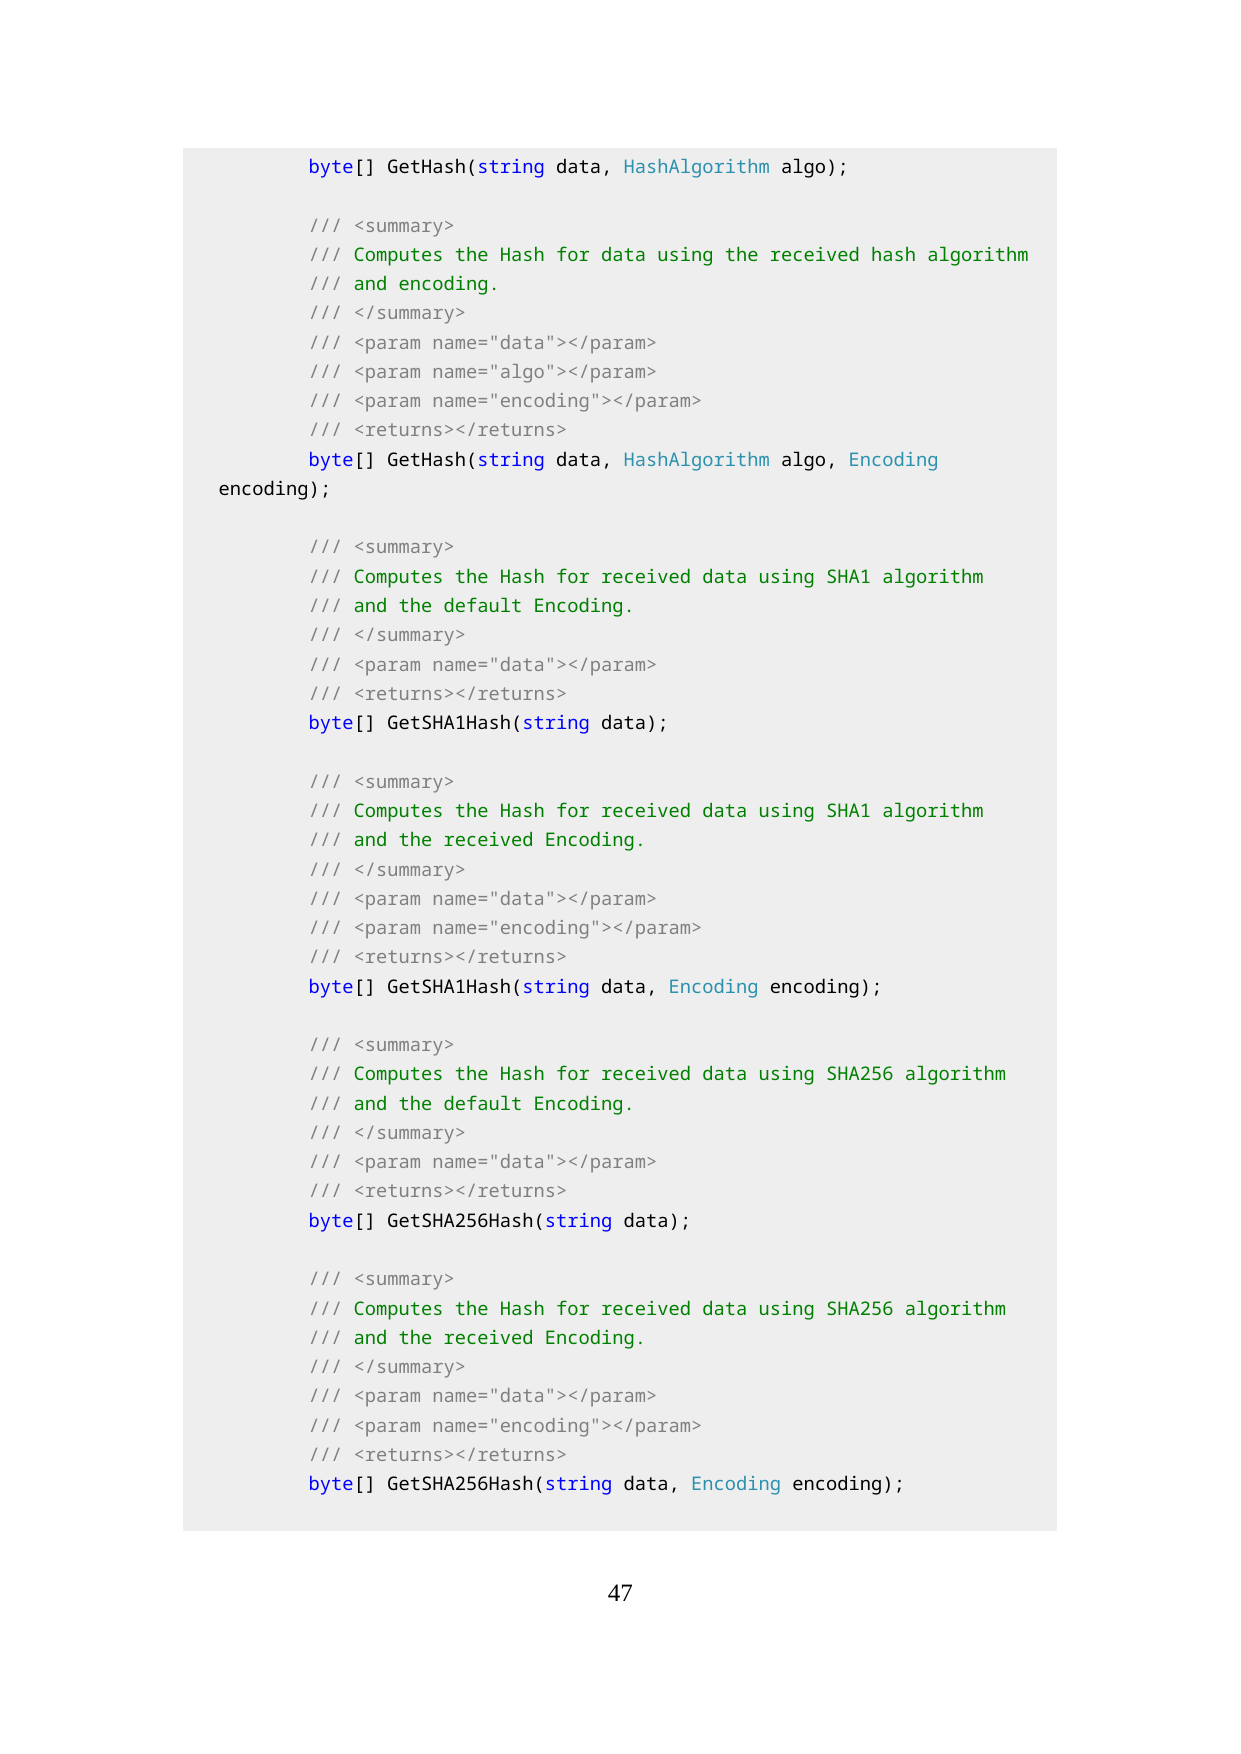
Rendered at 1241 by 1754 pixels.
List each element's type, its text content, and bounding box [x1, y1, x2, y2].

table_header byte[] GetHash(string data, HashAlgorithm algo); /// <summary> /// Computes the Hash for data using the received hash algorithm /// and encoding. /// </summary> /// <param name="data"></param> /// <param name="algo"></param> /// <param name="encoding"></param> /// <returns></returns> byte[] GetHash(string data, HashAlgorithm algo, Encoding encoding); /// <summary> /// Computes the Hash for received data using SHA1 algorithm /// and the default Encoding. /// </summary> /// <param name="data"></param> /// <returns></returns> byte[] GetSHA1Hash(string data); /// <summary> /// Computes the Hash for received data using SHA1 algorithm /// and the received Encoding. /// </summary> /// <param name="data"></param> /// <param name="encoding"></param> /// <returns></returns> byte[] GetSHA1Hash(string data, Encoding encoding); /// <summary> /// Computes the Hash for received data using SHA256 algorithm /// and the default Encoding. /// </summary> /// <param name="data"></param> /// <returns></returns> byte[] GetSHA256Hash(string data); /// <summary> /// Computes the Hash for received data using SHA256 algorithm /// and the received Encoding. /// </summary> /// <param name="data"></param> /// <param name="encoding"></param> /// <returns></returns> byte[] GetSHA256Hash(string data, Encoding encoding); [183, 148, 1057, 1531]
